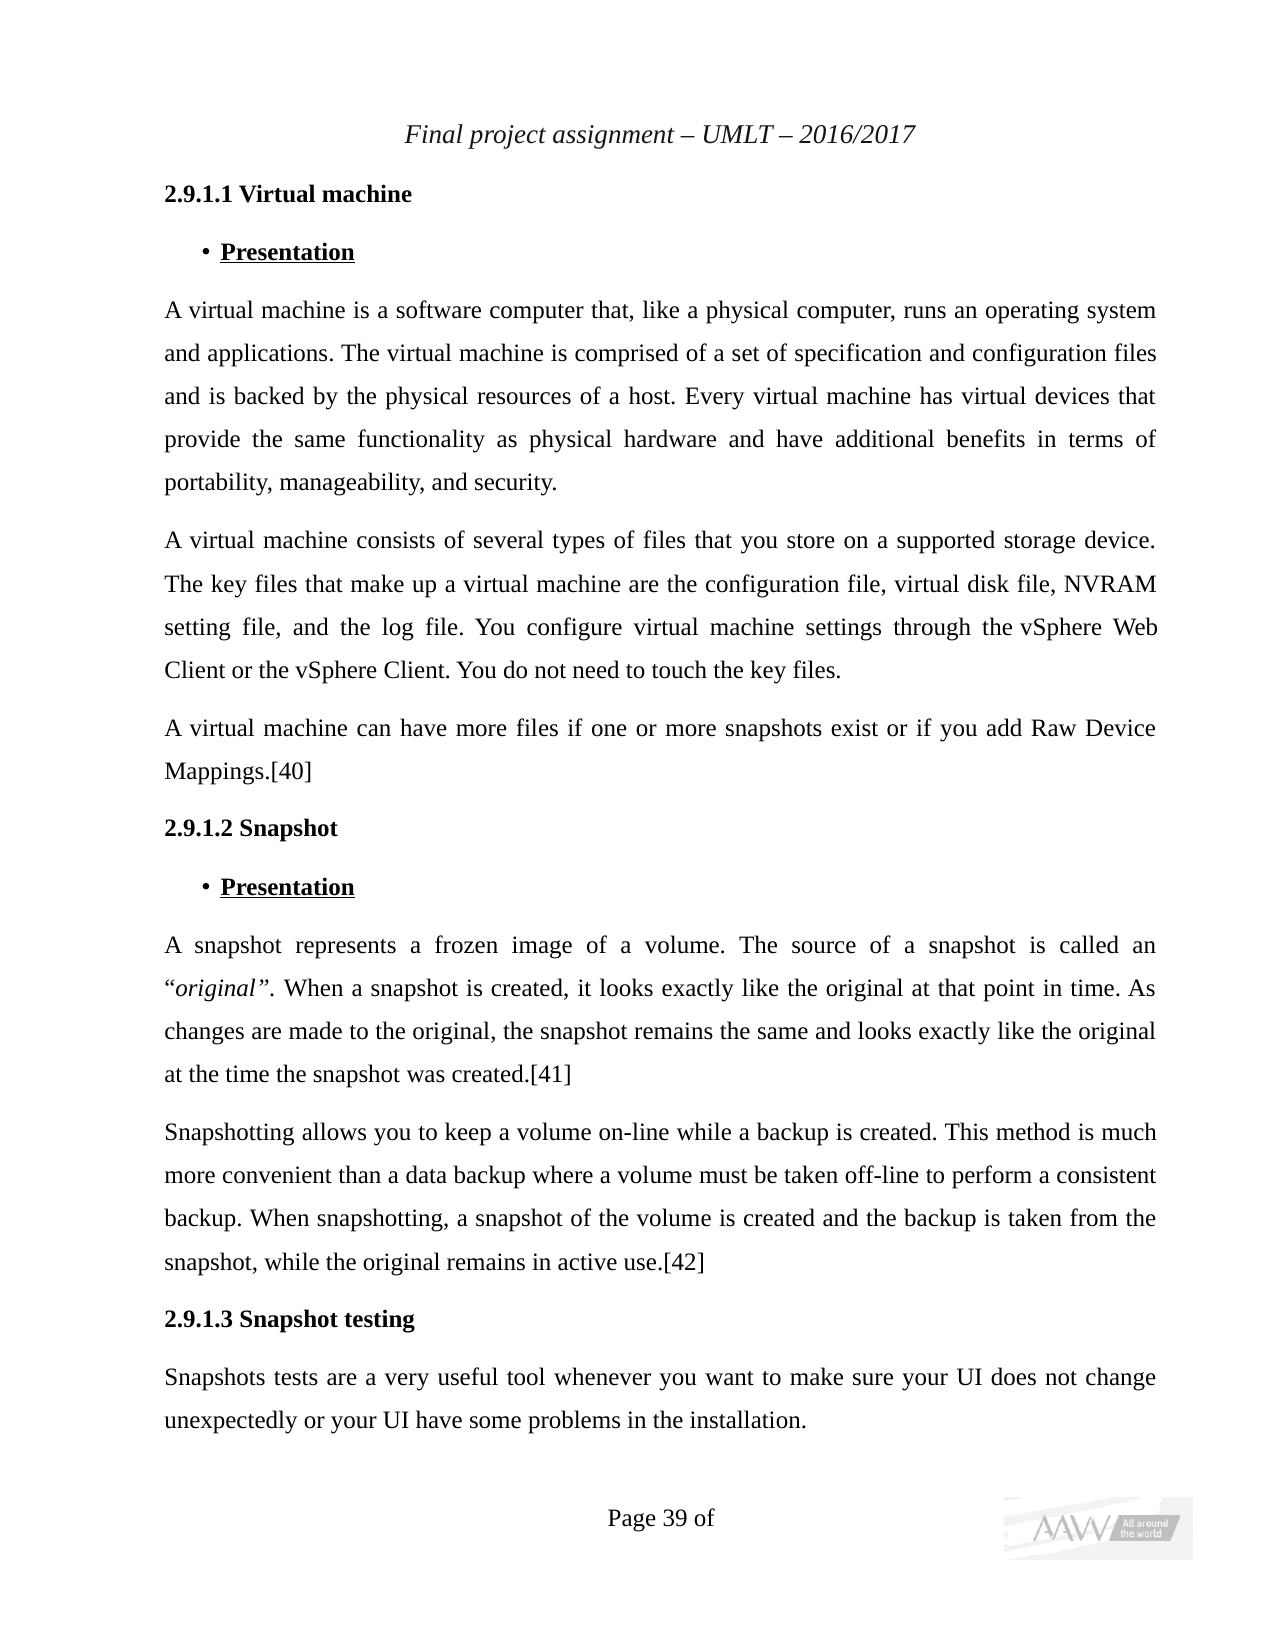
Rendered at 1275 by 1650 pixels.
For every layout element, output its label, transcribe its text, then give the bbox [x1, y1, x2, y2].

text Snapshots tests are a very useful tool whenever you want to make sure your UI does not change unexpectedly or your UI have some problems in the installation. [164, 1362, 1158, 1434]
subtitle 2.9.1.3 Snapshot testing [164, 1304, 1158, 1333]
text A snapshot represents a frozen image of a volume. The source of a snapshot is called an “original”. When a snapshot is created, it looks exactly like the original at that point in time. As changes are made to the original, the snapshot remains the same and looks exactly like the original at the time the snapshot was created.[41] [164, 930, 1158, 1088]
subtitle 2.9.1.1 Virtual machine [164, 179, 1158, 207]
subtitle 2.9.1.2 Snapshot [164, 813, 1158, 842]
text A virtual machine can have more files if one or more snapshots exist or if you add Raw Device Mappings.[40] [164, 713, 1158, 784]
text A virtual machine consists of several types of files that you store on a supported storage device. The key files that make up a virtual machine are the configuration file, virtual disk file, NVRAM setting file, and the log file. You configure virtual machine settings through the vSphere Web Client or the vSphere Client. You do not need to touch the key files. [164, 526, 1158, 684]
text Snapshotting allows you to keep a volume on-line while a backup is created. This method is much more convenient than a data backup where a volume must be taken off-line to perform a consistent backup. When snapshotting, a snapshot of the volume is created and the backup is taken from the snapshot, while the original remains in active use.[42] [164, 1117, 1158, 1275]
picture [1003, 1497, 1193, 1560]
text A virtual machine is a software computer that, like a physical computer, runs an operating system and applications. The virtual machine is comprised of a set of specification and configuration files and is backed by the physical resources of a host. Every virtual machine has virtual devices that provide the same functionality as physical hardware and have additional benefits in terms of portability, manageability, and security. [164, 295, 1158, 496]
list Presentation [202, 237, 1158, 266]
list Presentation [202, 872, 1158, 900]
